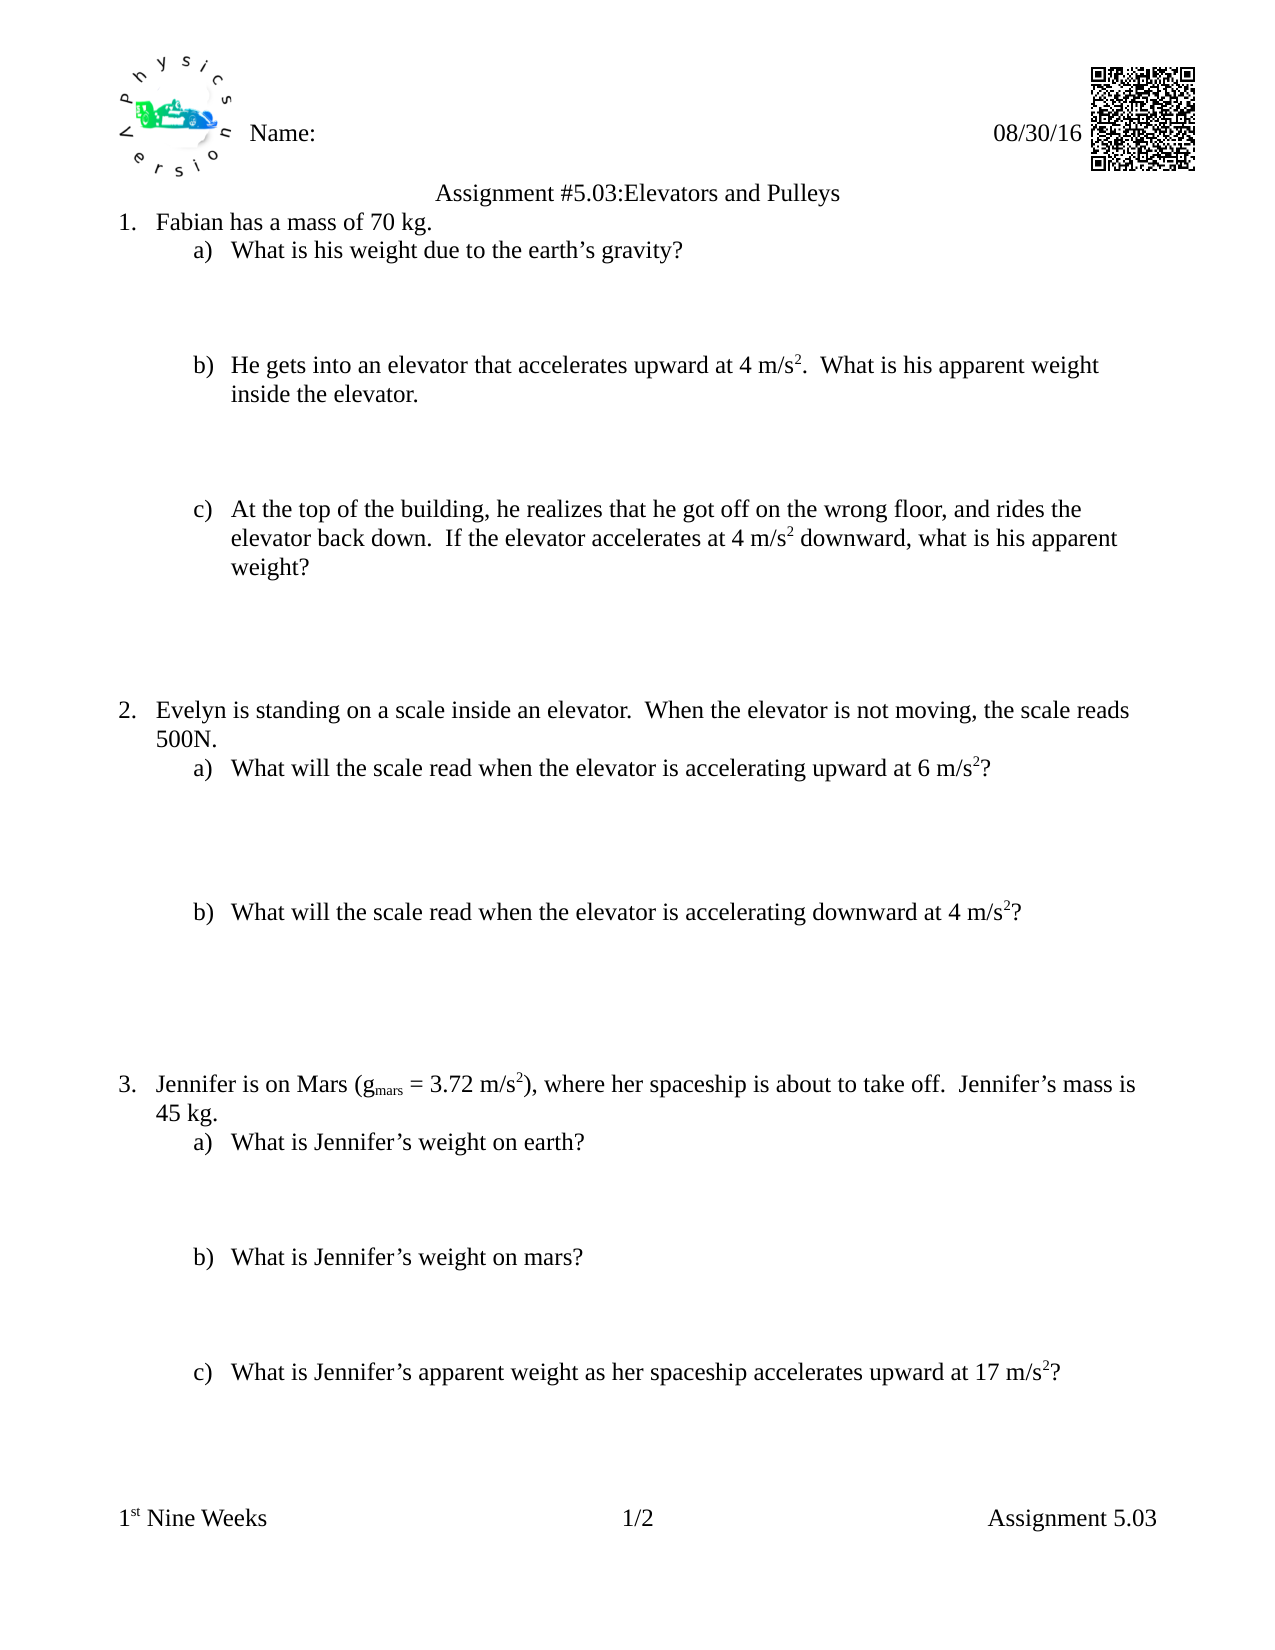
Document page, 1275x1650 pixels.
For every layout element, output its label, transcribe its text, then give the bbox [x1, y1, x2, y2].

list What will the scale read when the elevator is accelerating downward at 4 m/s2? [193, 897, 1157, 926]
list What will the scale read when the elevator is accelerating upward at 6 m/s2? [193, 753, 1157, 782]
list At the top of the building, he realizes that he got off on the wrong floor, and rides the elevator back down. If the elevator accelerates at 4 m/s2 downward, what is his apparent weight? [193, 494, 1157, 581]
picture [119, 56, 232, 177]
list What is Jennifer’s weight on earth? [193, 1127, 1157, 1156]
list Fabian has a mass of 70 kg. [118, 207, 1157, 236]
list Jennifer is on Mars (gmars = 3.72 m/s2), where her spaceship is about to take off. Jennifer’s mass is 45 kg. [118, 1069, 1157, 1127]
list What is Jennifer’s apparent weight as her spaceship accelerates upward at 17 m/s2? [193, 1357, 1157, 1386]
list What is his weight due to the earth’s gravity? [193, 236, 1157, 264]
list He gets into an elevator that accelerates upward at 4 m/s2. What is his apparent weight inside the elevator. [193, 351, 1157, 408]
list Evelyn is standing on a scale inside an elevator. When the elevator is not moving, the scale reads 500N. [118, 696, 1157, 753]
picture [1082, 58, 1203, 179]
list What is Jennifer’s weight on mars? [193, 1242, 1157, 1271]
text Assignment #5.03:Elevators and Pulleys [118, 176, 1157, 207]
